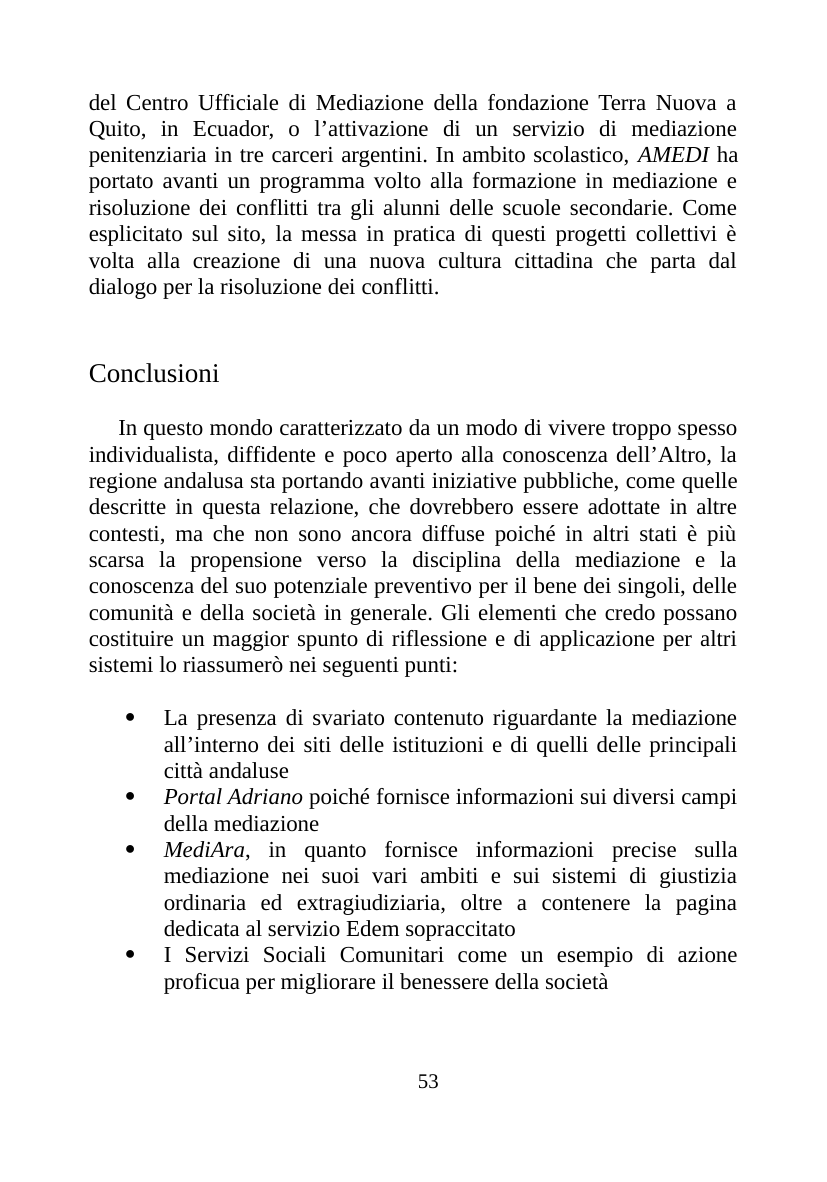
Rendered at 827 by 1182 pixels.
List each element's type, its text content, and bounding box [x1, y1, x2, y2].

list Portal Adriano poiché fornisce informazioni sui diversi campi della mediazione [126, 783, 738, 836]
text del Centro Ufficiale di Mediazione della fondazione Terra Nuova a Quito, in Ecuador, o l’attivazione di un servizio di mediazione penitenziaria in tre carceri argentini. In ambito scolastico, AMEDI ha portato avanti un programma volto alla formazione in mediazione e risoluzione dei conflitti tra gli alunni delle scuole secondarie. Come esplicitato sul sito, la messa in pratica di questi progetti collettivi è volta alla creazione di una nuova cultura cittadina che parta dal dialogo per la risoluzione dei conflitti. [88, 88, 738, 299]
list La presenza di svariato contenuto riguardante la mediazione all’interno dei siti delle istituzioni e di quelli delle principali città andaluse [126, 704, 738, 783]
list MediAra, in quanto fornisce informazioni precise sulla mediazione nei suoi vari ambiti e sui sistemi di giustizia ordinaria ed extragiudiziaria, oltre a contenere la pagina dedicata al servizio Edem sopraccitato [126, 836, 738, 941]
text In questo mondo caratterizzato da un modo di vivere troppo spesso individualista, diffidente e poco aperto alla conoscenza dell’Altro, la regione andalusa sta portando avanti iniziative pubbliche, come quelle descritte in questa relazione, che dovrebbero essere adottate in altre contesti, ma che non sono ancora diffuse poiché in altri stati è più scarsa la propensione verso la disciplina della mediazione e la conoscenza del suo potenziale preventivo per il bene dei singoli, delle comunità e della società in generale. Gli elementi che credo possano costituire un maggior spunto di riflessione e di applicazione per altri sistemi lo riassumerò nei seguenti punti: [88, 414, 738, 678]
list I Servizi Sociali Comunitari come un esempio di azione proficua per migliorare il benessere della società [126, 941, 738, 994]
subtitle Conclusioni [88, 357, 738, 388]
